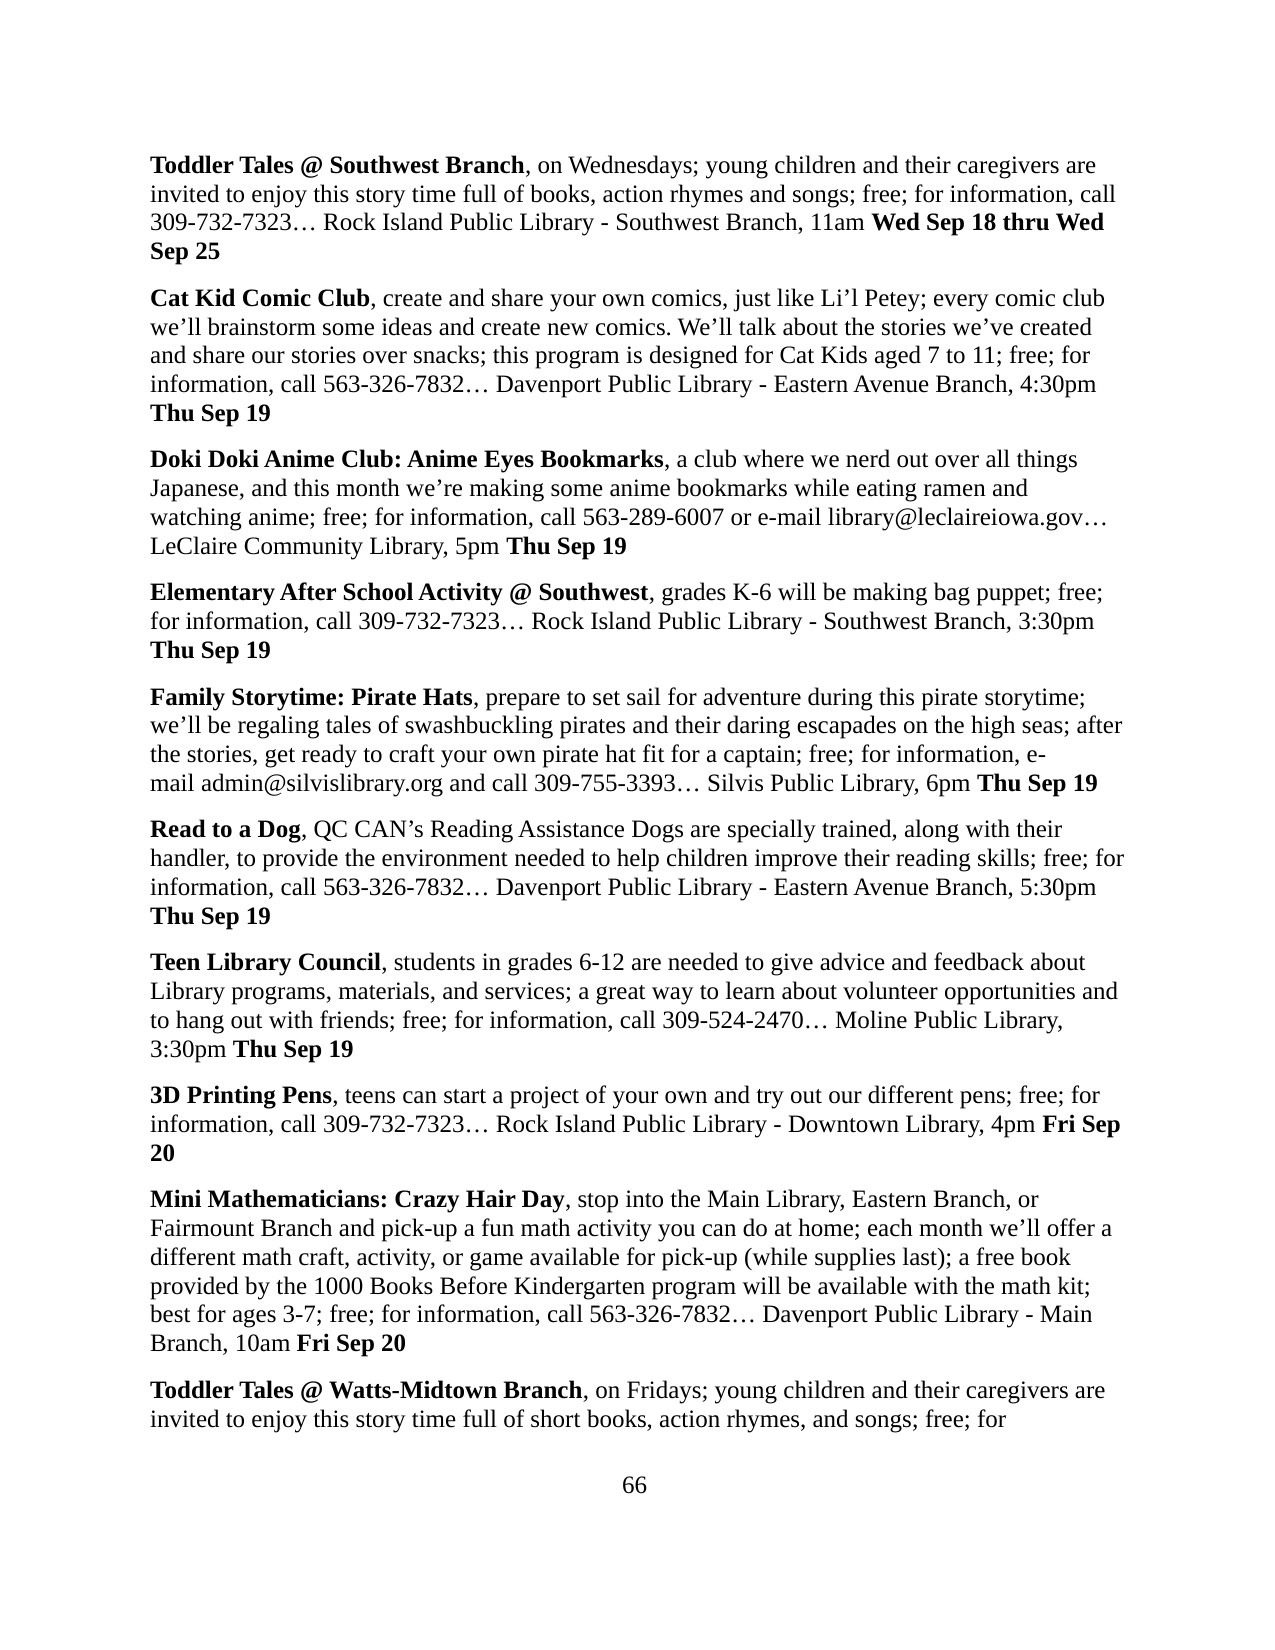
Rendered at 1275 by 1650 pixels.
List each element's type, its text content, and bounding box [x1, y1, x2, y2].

text Teen Library Council, students in grades 6-12 are needed to give advice and feedback about Library programs, materials, and services; a great way to learn about volunteer opportunities and to hang out with friends; free; for information, call 309-524-2470… Moline Public Library, 3:30pm Thu Sep 19 [150, 947, 1125, 1062]
text Toddler Tales @ Southwest Branch, on Wednesdays; young children and their caregivers are invited to enjoy this story time full of books, action rhymes and songs; free; for information, call 309-732-7323… Rock Island Public Library - Southwest Branch, 11am Wed Sep 18 thru Wed Sep 25 [150, 150, 1125, 265]
text Cat Kid Comic Club, create and share your own comics, just like Li’l Petey; every comic club we’ll brainstorm some ideas and create new comics. We’ll talk about the stories we’ve created and share our stories over snacks; this program is designed for Cat Kids aged 7 to 11; free; for information, call 563-326-7832… Davenport Public Library - Eastern Avenue Branch, 4:30pm Thu Sep 19 [150, 283, 1125, 427]
text Mini Mathematicians: Crazy Hair Day, stop into the Main Library, Eastern Branch, or Fairmount Branch and pick-up a fun math activity you can do at home; each month we’ll offer a different math craft, activity, or game available for pick-up (while supplies last); a free book provided by the 1000 Books Before Kindergarten program will be available with the math kit; best for ages 3-7; free; for information, call 563-326-7832… Davenport Public Library - Main Branch, 10am Fri Sep 20 [150, 1184, 1125, 1357]
text Doki Doki Anime Club: Anime Eyes Bookmarks, a club where we nerd out over all things Japanese, and this month we’re making some anime bookmarks while eating ramen and watching anime; free; for information, call 563-289-6007 or e-mail library@leclaireiowa.gov… LeClaire Community Library, 5pm Thu Sep 19 [150, 444, 1125, 559]
text Family Storytime: Pirate Hats, prepare to set sail for adventure during this pirate storytime; we’ll be regaling tales of swashbuckling pirates and their daring escapades on the high seas; after the stories, get ready to craft your own pirate hat fit for a captain; free; for information, e-mail admin@silvislibrary.org and call 309-755-3393… Silvis Public Library, 6pm Thu Sep 19 [150, 682, 1125, 797]
text Toddler Tales @ Watts-Midtown Branch, on Fridays; young children and their caregivers are invited to enjoy this story time full of short books, action rhymes, and songs; free; for [150, 1375, 1125, 1432]
text Read to a Dog, QC CAN’s Reading Assistance Dogs are specially trained, along with their handler, to provide the environment needed to help children improve their reading skills; free; for information, call 563-326-7832… Davenport Public Library - Eastern Avenue Branch, 5:30pm Thu Sep 19 [150, 814, 1125, 929]
text Elementary After School Activity @ Southwest, grades K-6 will be making bag puppet; free; for information, call 309-732-7323… Rock Island Public Library - Southwest Branch, 3:30pm Thu Sep 19 [150, 577, 1125, 664]
text 3D Printing Pens, teens can start a project of your own and try out our different pens; free; for information, call 309-732-7323… Rock Island Public Library - Downtown Library, 4pm Fri Sep 20 [150, 1080, 1125, 1167]
